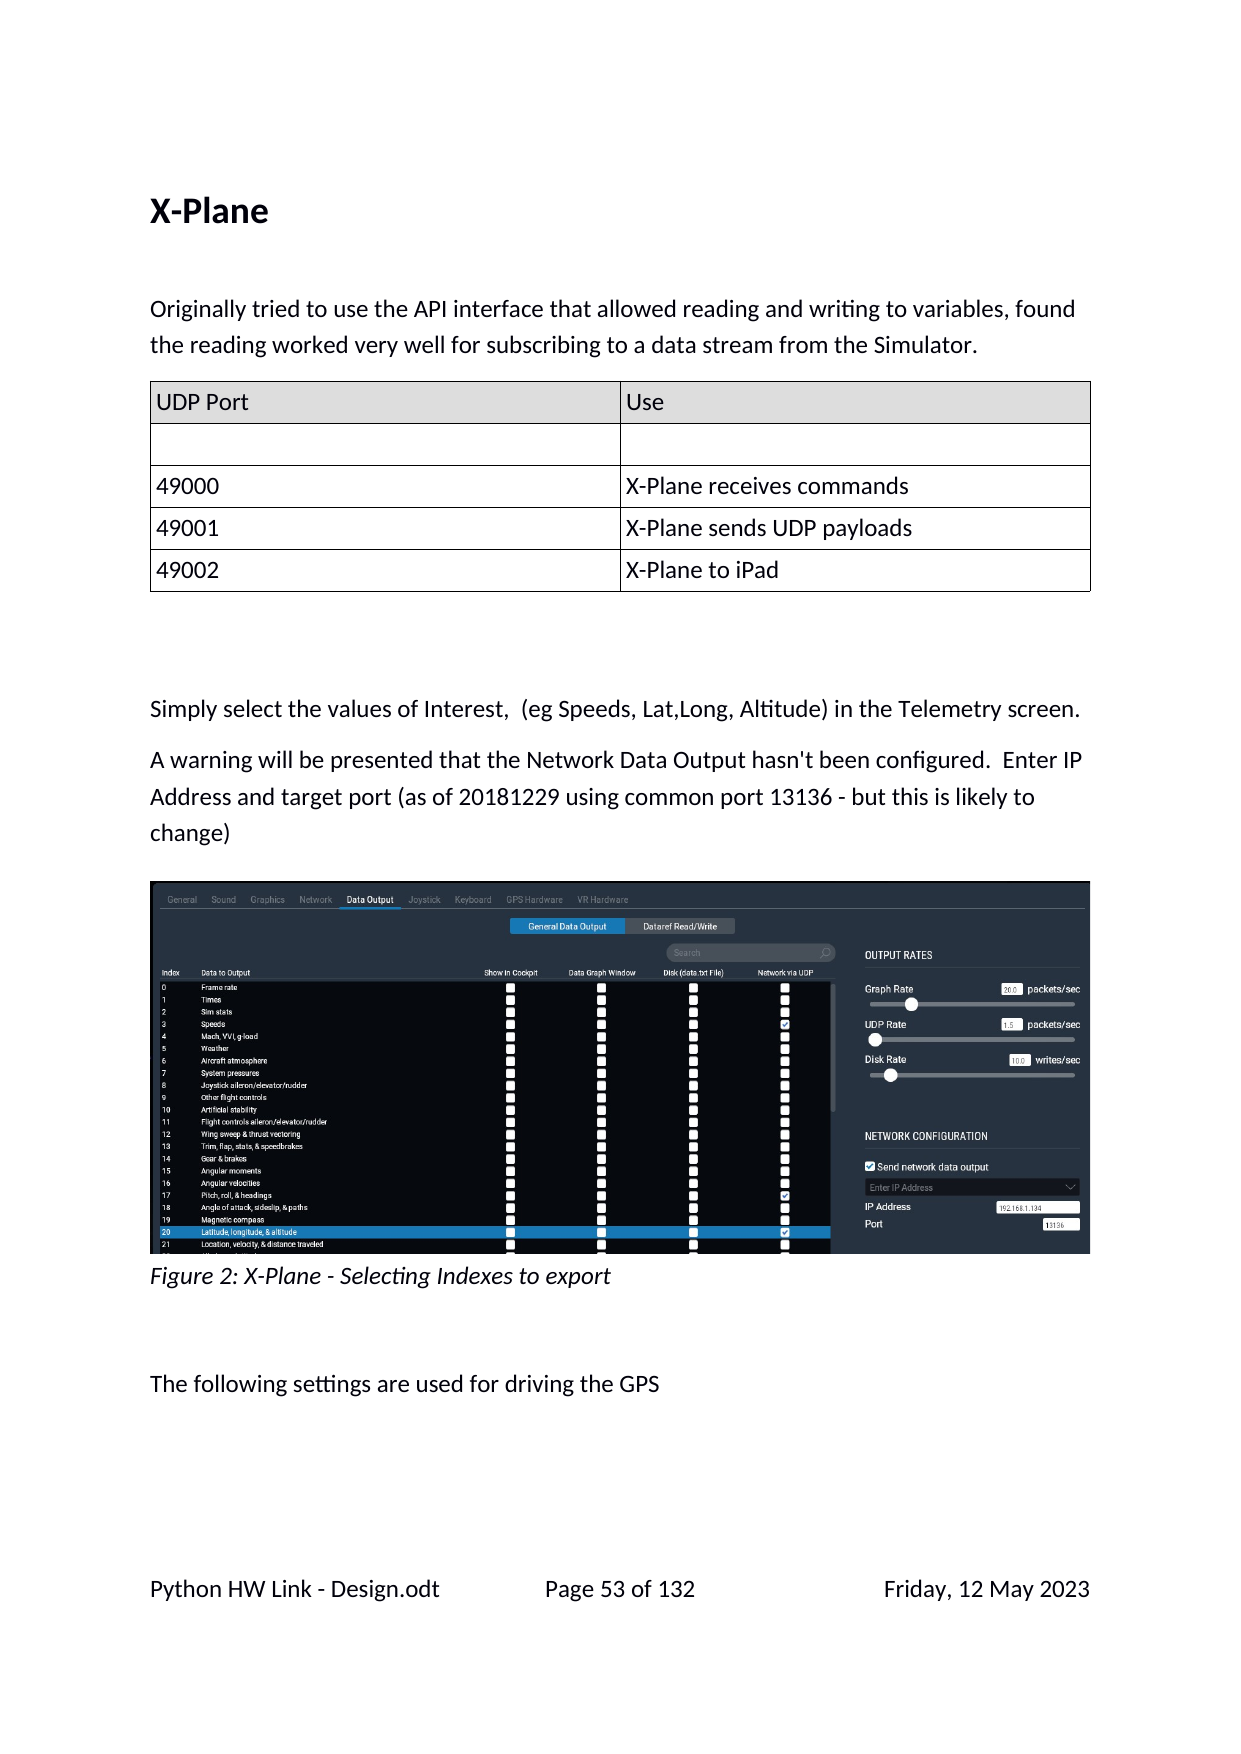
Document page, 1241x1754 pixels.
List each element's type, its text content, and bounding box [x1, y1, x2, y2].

picture [150, 881, 1091, 1254]
text A warning will be presented that the Network Data Output hasn't been configured. Enter IP Address and target port (as of 20181229 using common port 13136 - but this is likely to change) [150, 744, 1090, 848]
table_header UDP Port [151, 382, 620, 423]
table_cell X-Plane sends UDP payloads [621, 508, 1090, 549]
text Simply select the values of Interest, (eg Speeds, Lat,Long, Altitude) in the Telemetry screen. [150, 693, 1090, 724]
text Originally tried to use the API interface that allowed reading and writing to variables, found the reading worked very well for subscribing to a data stream from the Simulator. [150, 293, 1090, 360]
table_cell 49000 [151, 466, 620, 507]
table_cell X-Plane to iPad [621, 550, 1090, 591]
table_cell X-Plane receives commands [621, 466, 1090, 507]
text The following settings are used for driving the GPS [150, 1369, 1090, 1399]
table_cell 49002 [151, 550, 620, 591]
table_cell [621, 424, 1090, 465]
table_cell [151, 424, 620, 465]
subtitle X-Plane [150, 187, 1090, 233]
text Figure 2: X-Plane - Selecting Indexes to export [150, 1254, 1090, 1291]
table_header Use [621, 382, 1090, 423]
table_cell 49001 [151, 508, 620, 549]
